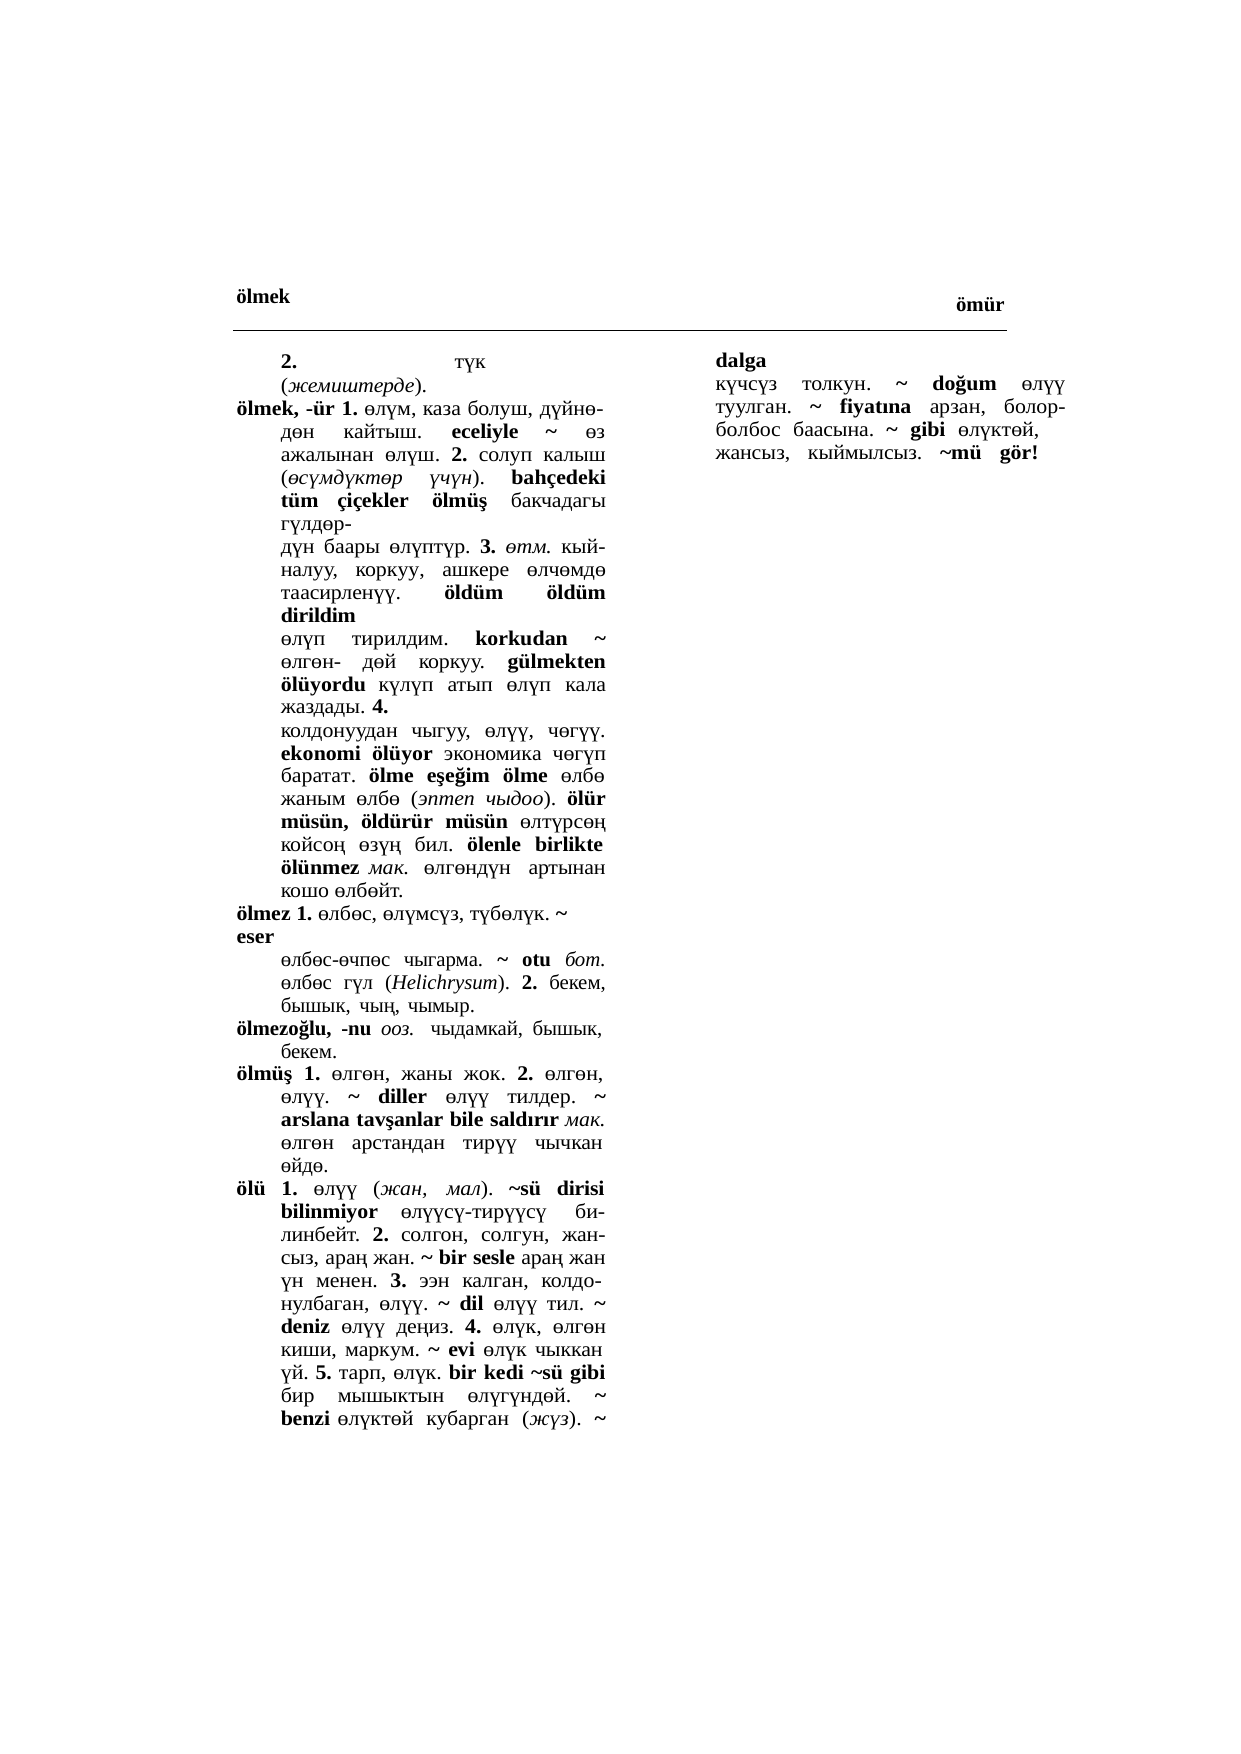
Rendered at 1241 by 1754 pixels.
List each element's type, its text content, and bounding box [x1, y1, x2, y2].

text линбейт. 2. солгон, сoлгун, жан- сыз, араң жан. ~ bir sesle араң жан үн менен. 3. ээн калган, колдо- [281, 1223, 606, 1292]
text дүн баары өлүптүр. 3. өтм. кый- налуу, коркуу, ашкере өлчөмдө таасирленүү. öldüm öldüm dirildim [281, 535, 606, 627]
text dalga [715, 349, 1065, 372]
text нулбаган, өлүү. ~ dil өлүү тил. ~ deniz өлүү деңиз. 4. өлүк, өлгөн киши, маркум. ~ evi өлүк чыккан [281, 1292, 606, 1361]
text өйдө. [281, 1154, 331, 1177]
text өлүү. ~ diller өлүү тилдер. ~ arslana tavşanlar bile saldırır мак. өлгөн арстандан тирүү чычкан [281, 1086, 606, 1154]
text ölmüş 1. өлгөн, жаны жок. 2. өлгөн, [236, 1063, 606, 1085]
text жансыз, кыймылсыз. ~mü gör! [715, 441, 1065, 464]
text үй. 5. тарп, өлүк. bir kedi ~sü gibi бир мышыктын өлүгүндөй. ~ benzi өлүктөй кубарган (жүз). ~ [281, 1361, 606, 1429]
text 2. түк (жемиштерде). [281, 349, 485, 397]
text ölmez 1. өлбөс, өлүмсүз, түбөлүк. ~ eser [236, 902, 606, 948]
text ölü 1. өлүү (жан, мал). ~sü dirisi bilinmiyor өлүүсү-тирүүсү би- [236, 1177, 606, 1223]
text колдонуудан чыгуу, өлүү, чөгүү. ekonomi ölüyor экономика чөгүп баратат. ölme eşeğim ölme өлбө [281, 719, 606, 787]
text ажалынан өлүш. 2. солуп калыш (өсүмдүктөр үчүн). bahçedeki tüm çiçekler ölmüş бакчадагы гүлдөр- [281, 443, 606, 535]
text жаным өлбө (эптеп чыдоо). ölür müsün, öldürür müsün өлтүрсөң койсоң өзүң бил. ölenle birlikte [281, 787, 606, 856]
text ölmezoğlu, -nu ооз. чыдамкай, бышык, бекем. [236, 1017, 606, 1063]
text ömür [895, 292, 1065, 316]
text өлүп тирилдим. korkudan ~ өлгөн- дөй коркуу. gülmekten ölüyordu күлүп атып өлүп кала жаздады. 4. [281, 627, 606, 718]
text ölünmez мак. өлгөндүн артынан кошо өлбөйт. [281, 856, 606, 902]
text ölmek, -ür 1. өлүм, каза болуш, дүйнө- дөн кайтыш. eceliyle ~ өз [236, 397, 606, 443]
text ölmek [236, 284, 291, 308]
text күчсүз толкун. ~ doğum өлүү туулган. ~ fiyatına арзан, болор- болбос баасына. ~ gibi өлүктөй, [715, 372, 1065, 441]
text өлбөс-өчпөс чыгарма. ~ otu бот. өлбөс гүл (Helichrysum). 2. бекем, бышык, чың, чымыр. [281, 948, 606, 1017]
